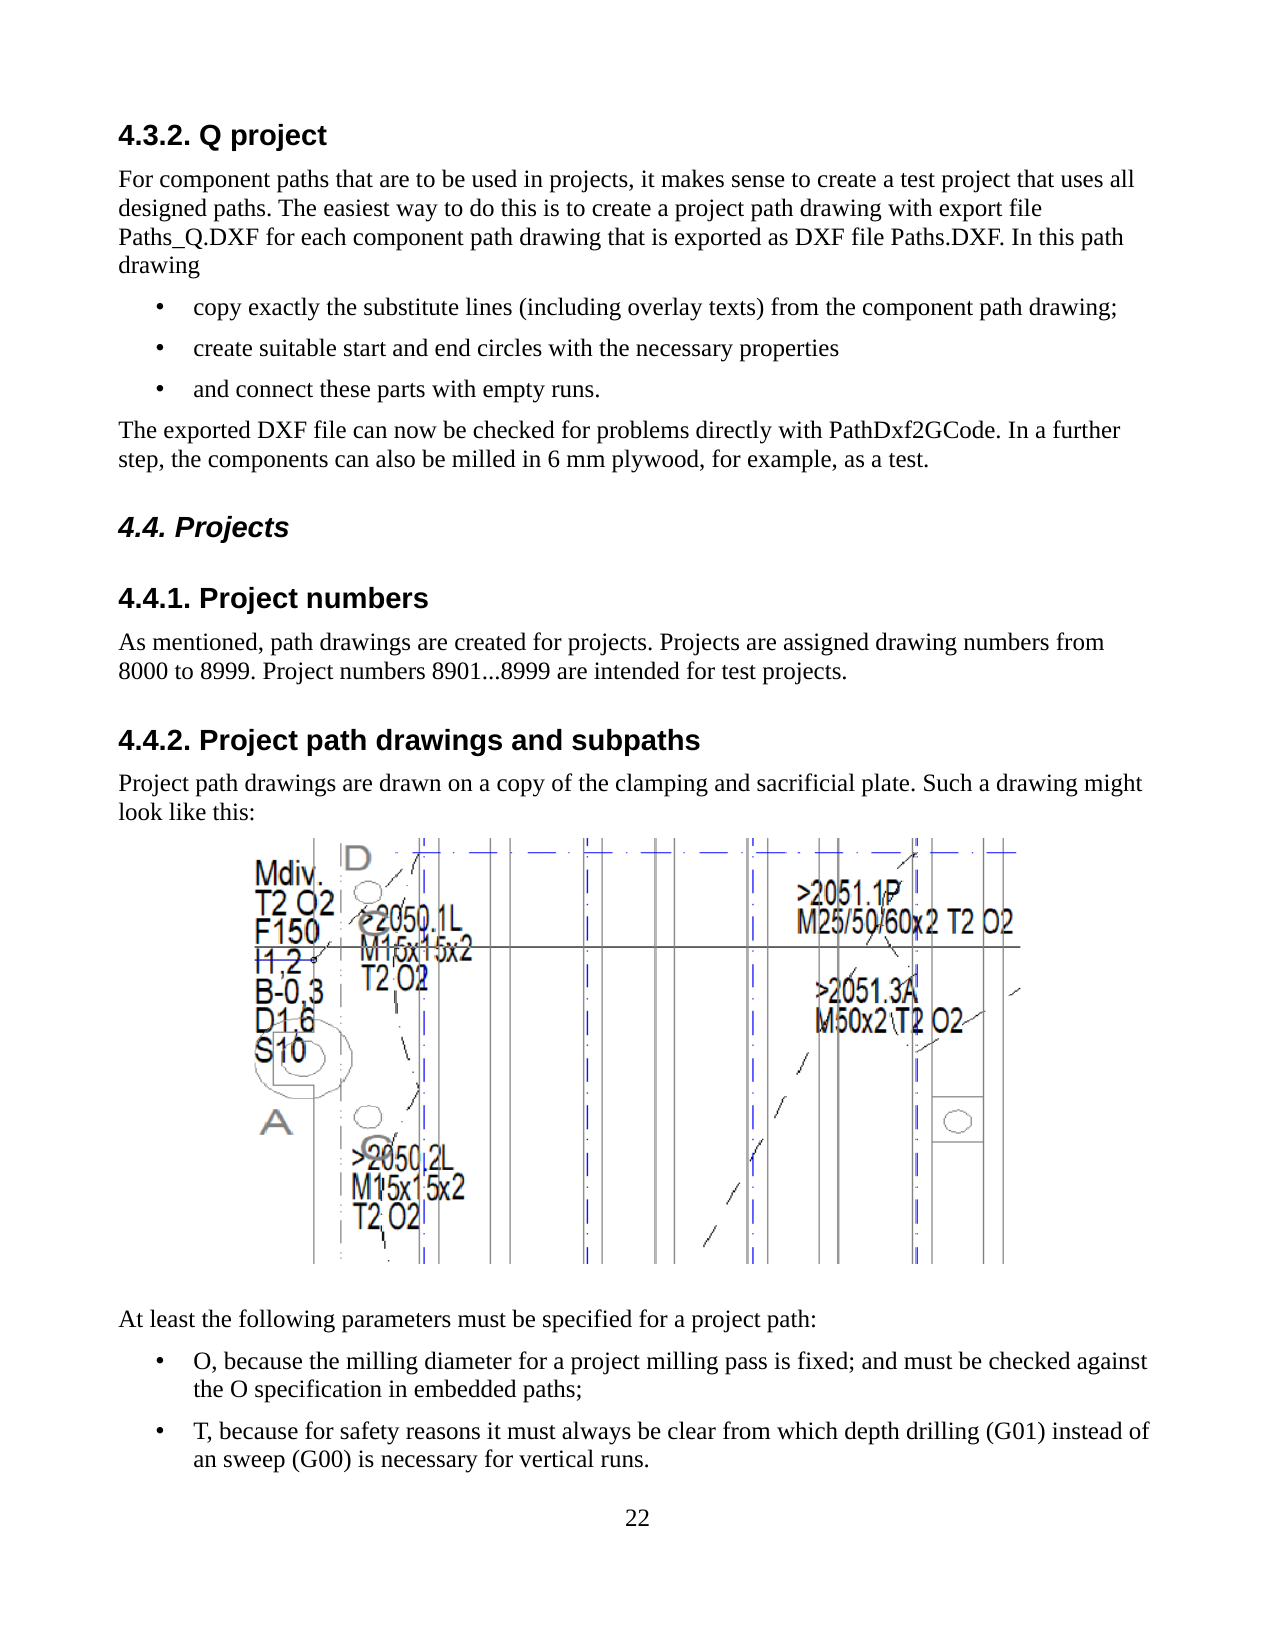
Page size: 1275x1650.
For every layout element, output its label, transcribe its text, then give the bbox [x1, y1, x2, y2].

subtitle 4.4.1. Project numbers [118, 581, 1157, 615]
list and connect these parts with empty runs. [156, 374, 1157, 403]
list T, because for safety reasons it must always be clear from which depth drilling (G01) instead of an sweep (G00) is necessary for vertical runs. [156, 1416, 1157, 1473]
picture [254, 838, 1021, 1264]
text For component paths that are to be used in projects, it makes sense to create a test project that uses all designed paths. The easiest way to do this is to create a project path drawing with export file Paths_Q.DXF for each component path drawing that is exported as DXF file Paths.DXF. In this path drawing [118, 164, 1157, 279]
text At least the following parameters must be specified for a project path: [118, 1304, 1157, 1333]
subtitle 4.4. Projects [118, 510, 1157, 544]
subtitle 4.4.2. Project path drawings and subpaths [118, 722, 1157, 756]
text The exported DXF file can now be checked for problems directly with PathDxf2GCode. In a further step, the components can also be milled in 6 mm plywood, for example, as a test. [118, 415, 1157, 473]
subtitle 4.3.2. Q project [118, 118, 1157, 152]
list copy exactly the substitute lines (including overlay texts) from the component path drawing; [156, 292, 1157, 320]
text As mentioned, path drawings are created for projects. Projects are assigned drawing numbers from 8000 to 8999. Project numbers 8901...8999 are intended for test projects. [118, 627, 1157, 685]
text Project path drawings are drawn on a copy of the clamping and sacrificial plate. Such a drawing might look like this: [118, 768, 1157, 826]
list O, because the milling diameter for a project milling pass is fixed; and must be checked against the O specification in embedded paths; [156, 1346, 1157, 1403]
list create suitable start and end circles with the necessary properties [156, 333, 1157, 362]
